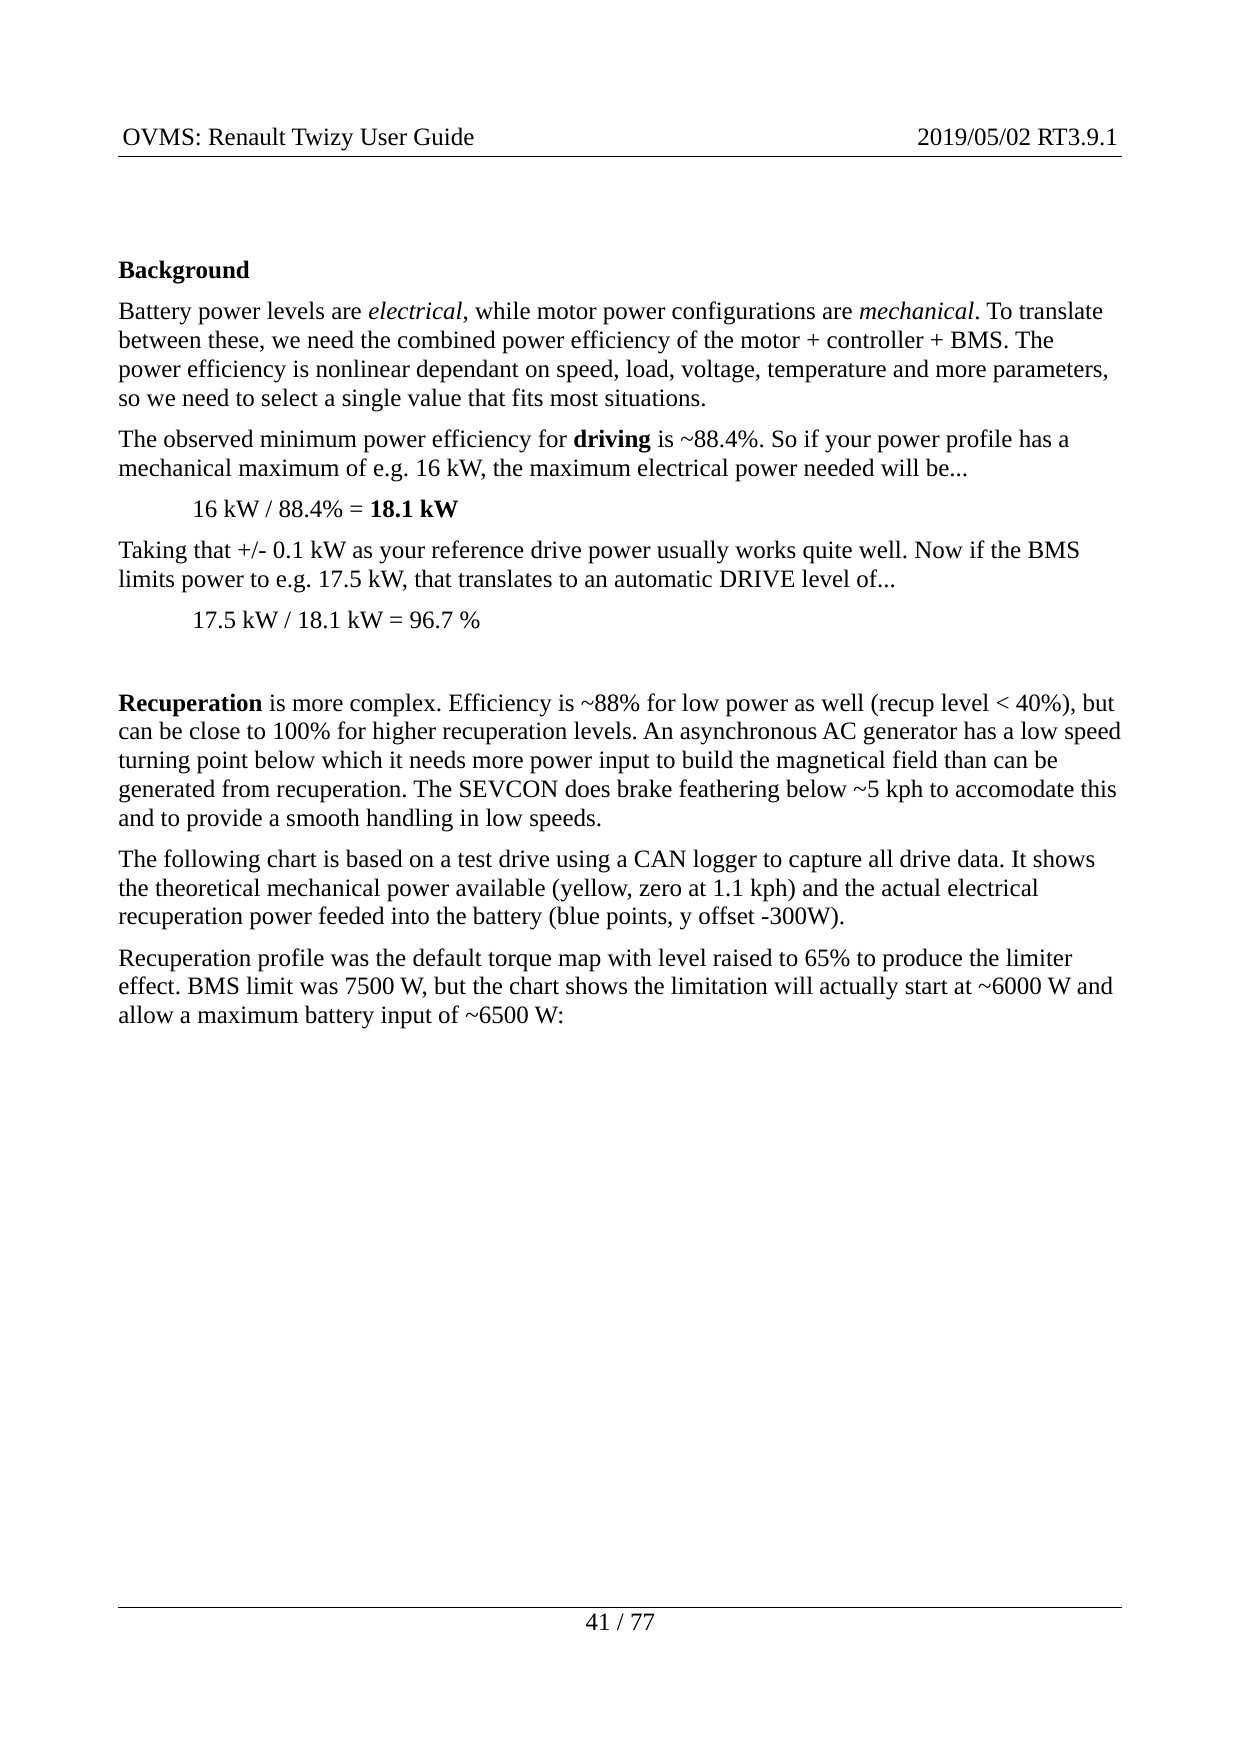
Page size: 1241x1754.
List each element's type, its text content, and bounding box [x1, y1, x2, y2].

text 16 kW / 88.4% = 18.1 kW [118, 494, 1122, 523]
text Recuperation is more complex. Efficiency is ~88% for low power as well (recup level < 40%), but can be close to 100% for higher recuperation levels. An asynchronous AC generator has a low speed turning point below which it needs more power input to build the magnetical field than can be generated from recuperation. The SEVCON does brake feathering below ~5 kph to accomodate this and to provide a smooth handling in low speeds. [118, 688, 1122, 831]
text Recuperation profile was the default torque map with level raised to 65% to produce the limiter effect. BMS limit was 7500 W, but the chart shows the limitation will actually start at ~6000 W and allow a maximum battery input of ~6500 W: [118, 943, 1122, 1029]
text Background [118, 255, 1122, 284]
text The observed minimum power efficiency for driving is ~88.4%. So if your power profile has a mechanical maximum of e.g. 16 kW, the maximum electrical power needed will be... [118, 424, 1122, 481]
text 17.5 kW / 18.1 kW = 96.7 % [118, 605, 1122, 634]
text Taking that +/- 0.1 kW as your reference drive power usually works quite well. Now if the BMS limits power to e.g. 17.5 kW, that translates to an automatic DRIVE level of... [118, 535, 1122, 593]
text Battery power levels are electrical, while motor power configurations are mechanical. To translate between these, we need the combined power efficiency of the motor + controller + BMS. The power efficiency is nonlinear dependant on speed, load, voltage, temperature and more parameters, so we need to select a single value that fits most situations. [118, 296, 1122, 411]
text The following chart is based on a test drive using a CAN logger to capture all drive data. It shows the theoretical mechanical power available (yellow, zero at 1.1 kph) and the actual electrical recuperation power feeded into the battery (blue points, y offset -300W). [118, 844, 1122, 930]
